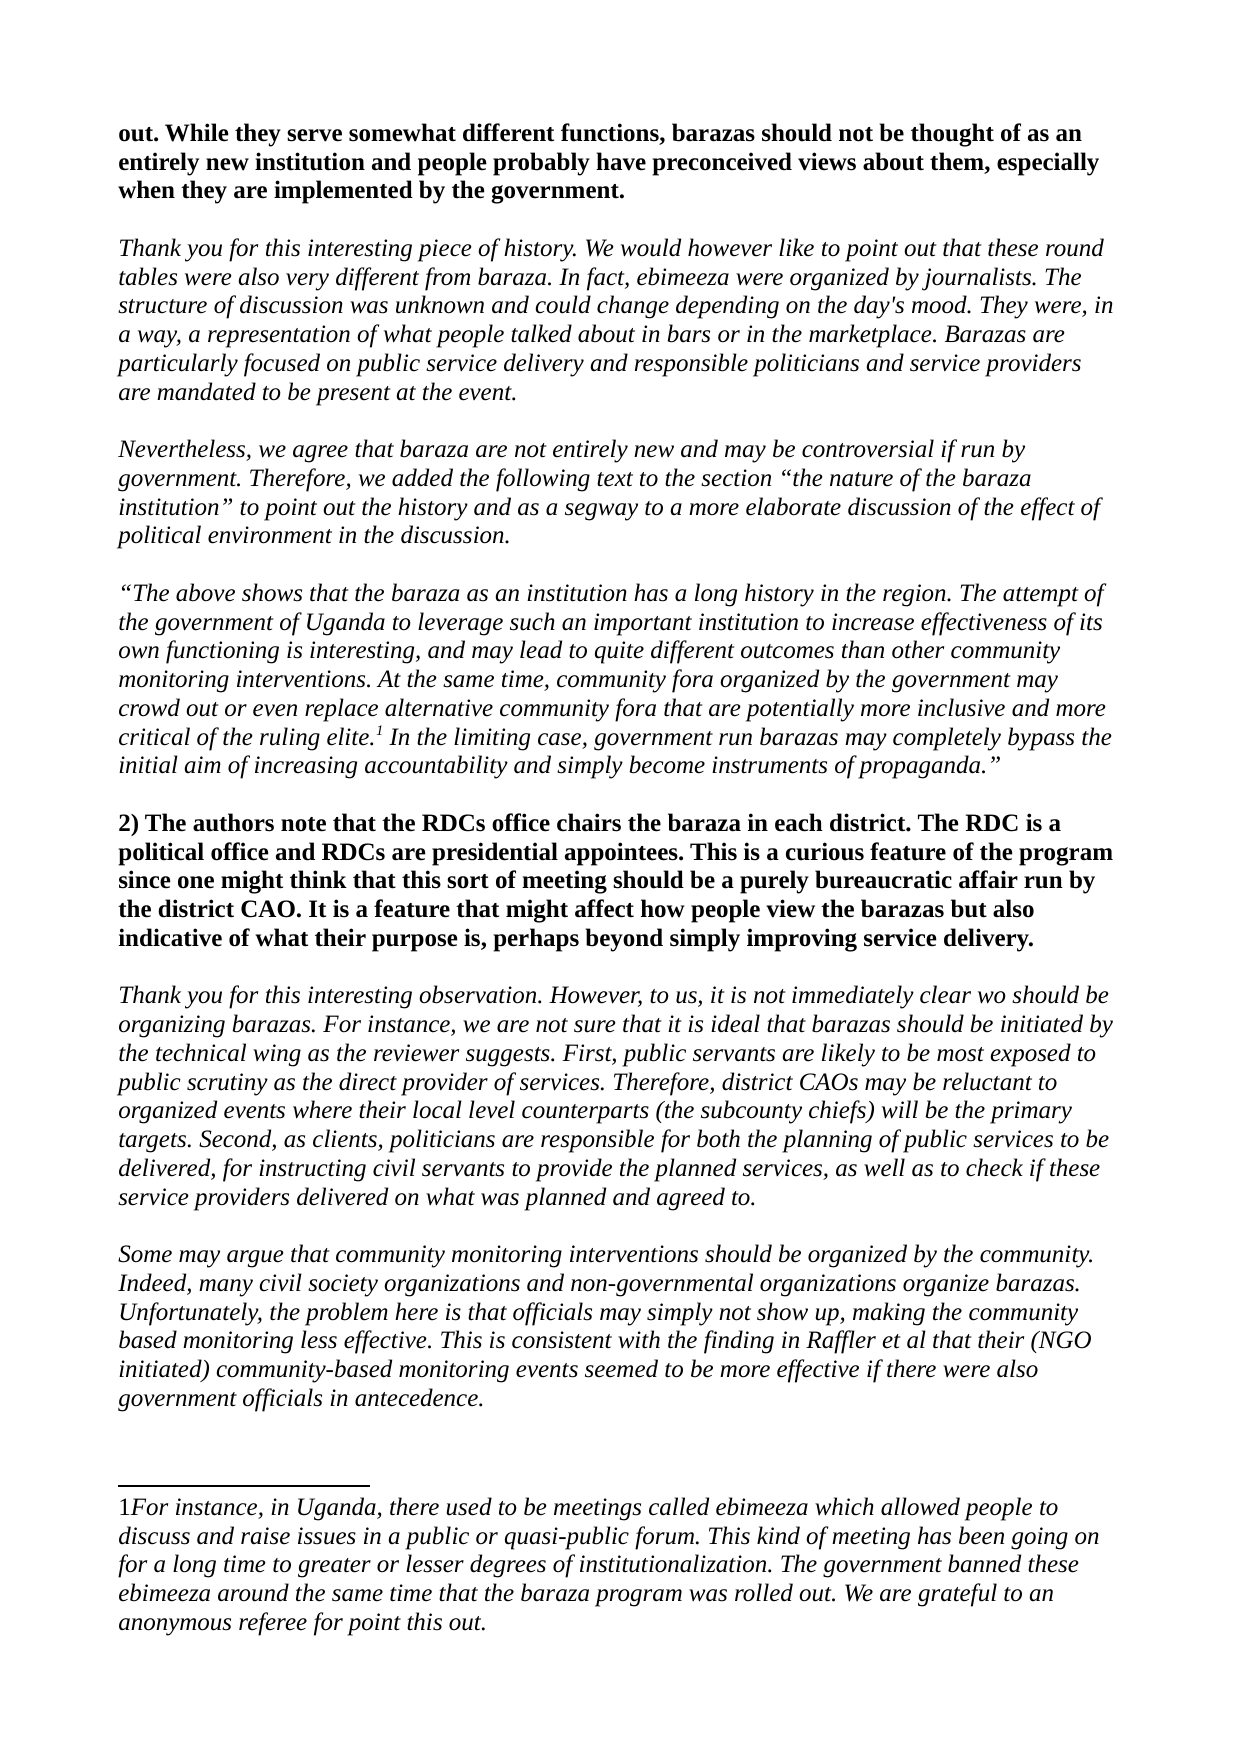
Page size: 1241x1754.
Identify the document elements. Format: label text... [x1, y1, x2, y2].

text Nevertheless, we agree that baraza are not entirely new and may be controversial if run by government. Therefore, we added the following text to the section “the nature of the baraza institution” to point out the history and as a segway to a more elaborate discussion of the effect of political environment in the discussion. [118, 434, 1122, 549]
text Some may argue that community monitoring interventions should be organized by the community. Indeed, many civil society organizations and non-governmental organizations organize barazas. Unfortunately, the problem here is that officials may simply not show up, making the community based monitoring less effective. This is consistent with the finding in Raffler et al that their (NGO initiated) community-based monitoring events seemed to be more effective if there were also government officials in antecedence. [118, 1239, 1122, 1412]
text Thank you for this interesting piece of history. We would however like to point out that these round tables were also very different from baraza. In fact, ebimeeza were organized by journalists. The structure of discussion was unknown and could change depending on the day's mood. They were, in a way, a representation of what people talked about in bars or in the marketplace. Barazas are particularly focused on public service delivery and responsible politicians and service providers are mandated to be present at the event. [118, 233, 1122, 406]
text 2) The authors note that the RDCs office chairs the baraza in each district. The RDC is a political office and RDCs are presidential appointees. This is a curious feature of the program since one might think that this sort of meeting should be a purely bureaucratic affair run by the district CAO. It is a feature that might affect how people view the barazas but also indicative of what their purpose is, perhaps beyond simply improving service delivery. [118, 808, 1122, 952]
text “The above shows that the baraza as an institution has a long history in the region. The attempt of the government of Uganda to leverage such an important institution to increase effectiveness of its own functioning is interesting, and may lead to quite different outcomes than other community monitoring interventions. At the same time, community fora organized by the government may crowd out or even replace alternative community fora that are potentially more inclusive and more critical of the ruling elite. In the limiting case, government run barazas may completely bypass the initial aim of increasing accountability and simply become instruments of propaganda.” [118, 578, 1122, 779]
text out. While they serve somewhat different functions, barazas should not be thought of as an entirely new institution and people probably have preconceived views about them, especially when they are implemented by the government. [118, 118, 1122, 204]
text For instance, in Uganda, there used to be meetings called ebimeeza which allowed people to discuss and raise issues in a public or quasi-public forum. This kind of meeting has been going on for a long time to greater or lesser degrees of institutionalization. The government banned these ebimeeza around the same time that the baraza program was rolled out. We are grateful to an anonymous referee for point this out. [118, 1492, 1122, 1636]
text Thank you for this interesting observation. However, to us, it is not immediately clear wo should be organizing barazas. For instance, we are not sure that it is ideal that barazas should be initiated by the technical wing as the reviewer suggests. First, public servants are likely to be most exposed to public scrutiny as the direct provider of services. Therefore, district CAOs may be reluctant to organized events where their local level counterparts (the subcounty chiefs) will be the primary targets. Second, as clients, politicians are responsible for both the planning of public services to be delivered, for instructing civil servants to provide the planned services, as well as to check if these service providers delivered on what was planned and agreed to. [118, 981, 1122, 1211]
